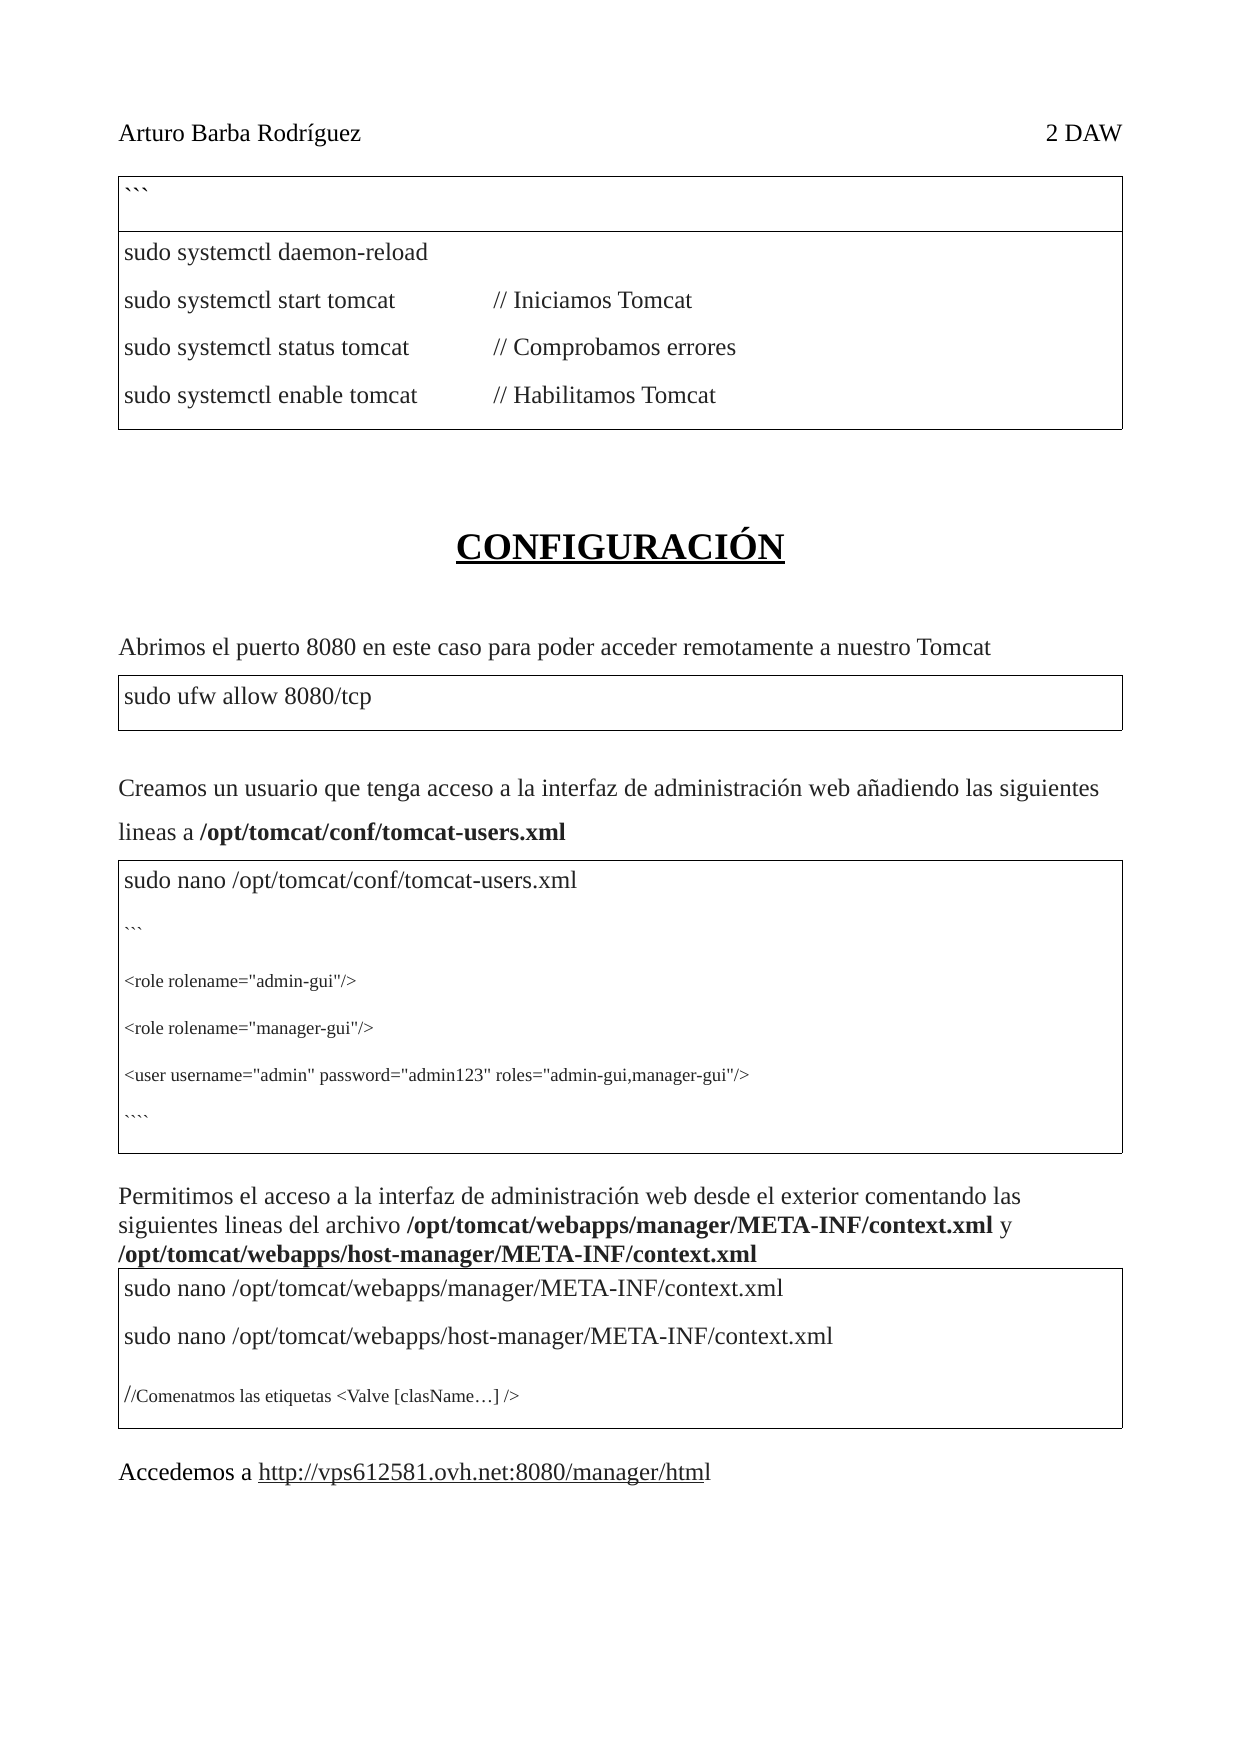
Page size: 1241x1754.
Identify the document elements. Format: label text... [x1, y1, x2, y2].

table_header ``` [119, 177, 1122, 231]
text Creamos un usuario que tenga acceso a la interfaz de administración web añadiendo las siguientes lineas a /opt/tomcat/conf/tomcat-users.xml [118, 773, 1122, 845]
text Accedemos a http://vps612581.ovh.net:8080/manager/html [118, 1457, 1122, 1486]
table_header sudo nano /opt/tomcat/conf/tomcat-users.xml ``` <role rolename="admin-gui"/> <role rolename="manager-gui"/> <user username="admin" password="admin123" roles="admin-gui,manager-gui"/> ```` [119, 861, 1122, 1153]
table_header sudo ufw allow 8080/tcp [119, 676, 1122, 730]
table_header sudo nano /opt/tomcat/webapps/manager/META-INF/context.xml sudo nano /opt/tomcat/webapps/host-manager/META-INF/context.xml //Comenatmos las etiquetas <Valve [clasName…] /> [119, 1269, 1122, 1428]
text Abrimos el puerto 8080 en este caso para poder acceder remotamente a nuestro Tomcat [118, 632, 1122, 661]
text Permitimos el acceso a la interfaz de administración web desde el exterior comentando las siguientes lineas del archivo /opt/tomcat/webapps/manager/META-INF/context.xml y /opt/tomcat/webapps/host-manager/META-INF/context.xml [118, 1181, 1122, 1268]
text CONFIGURACIÓN [118, 524, 1122, 567]
table_header sudo systemctl daemon-reload sudo systemctl start tomcat // Iniciamos Tomcat sudo systemctl status tomcat // Comprobamos errores sudo systemctl enable tomcat // Habilitamos Tomcat [119, 232, 1122, 429]
